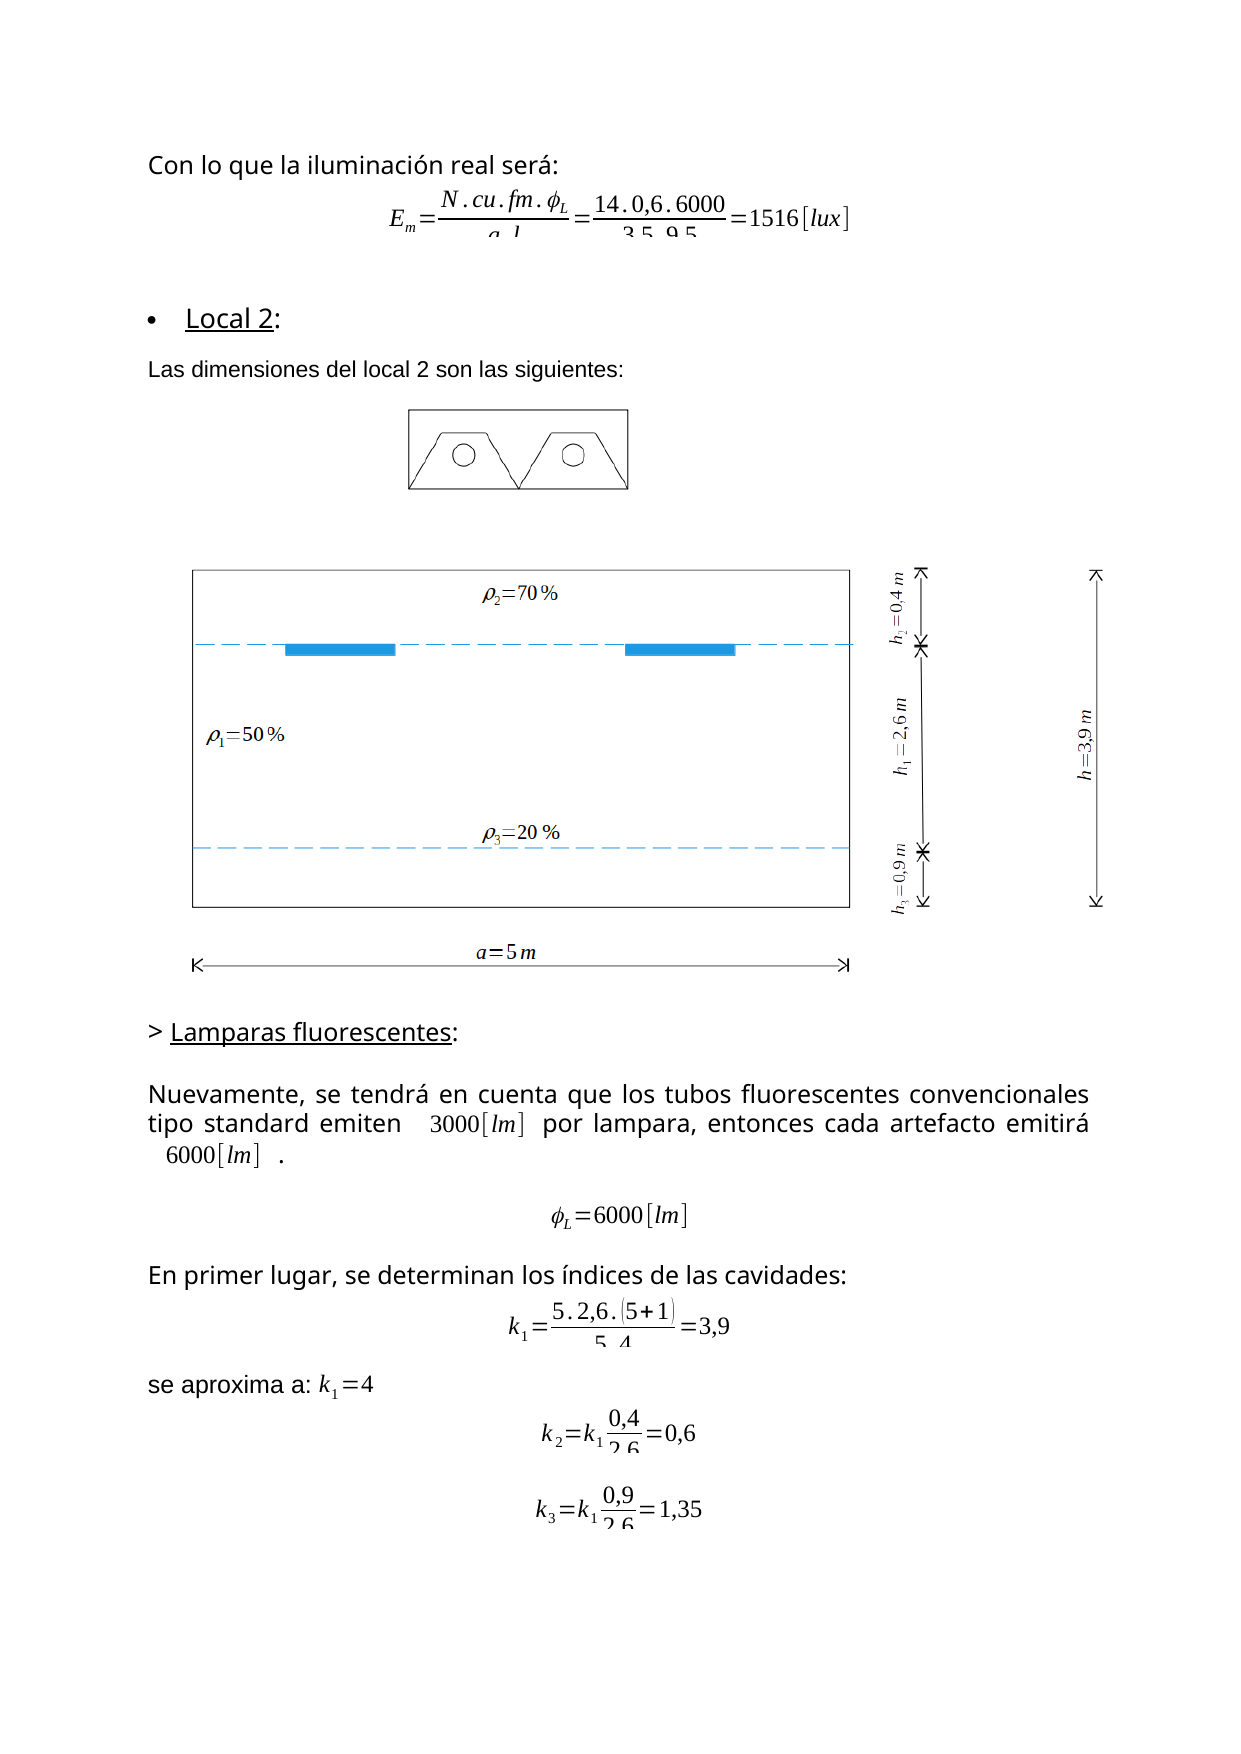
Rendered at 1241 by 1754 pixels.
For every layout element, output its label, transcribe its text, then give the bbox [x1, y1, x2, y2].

text Nuevamente, se tendrá en cuenta que los tubos fluorescentes convencionales tipo standard emiten por lampara, entonces cada artefacto emitirá . [148, 1078, 1090, 1171]
list Local 2: [148, 302, 1090, 335]
list > Lamparas fluorescentes: [148, 1015, 1090, 1048]
text se aproxima a: [148, 1370, 1090, 1399]
list Las dimensiones del local 2 son las siguientes: [148, 358, 1090, 382]
text Con lo que la iluminación real será: [148, 150, 1090, 181]
picture [174, 403, 1118, 982]
text En primer lugar, se determinan los índices de las cavidades: [148, 1260, 1090, 1291]
